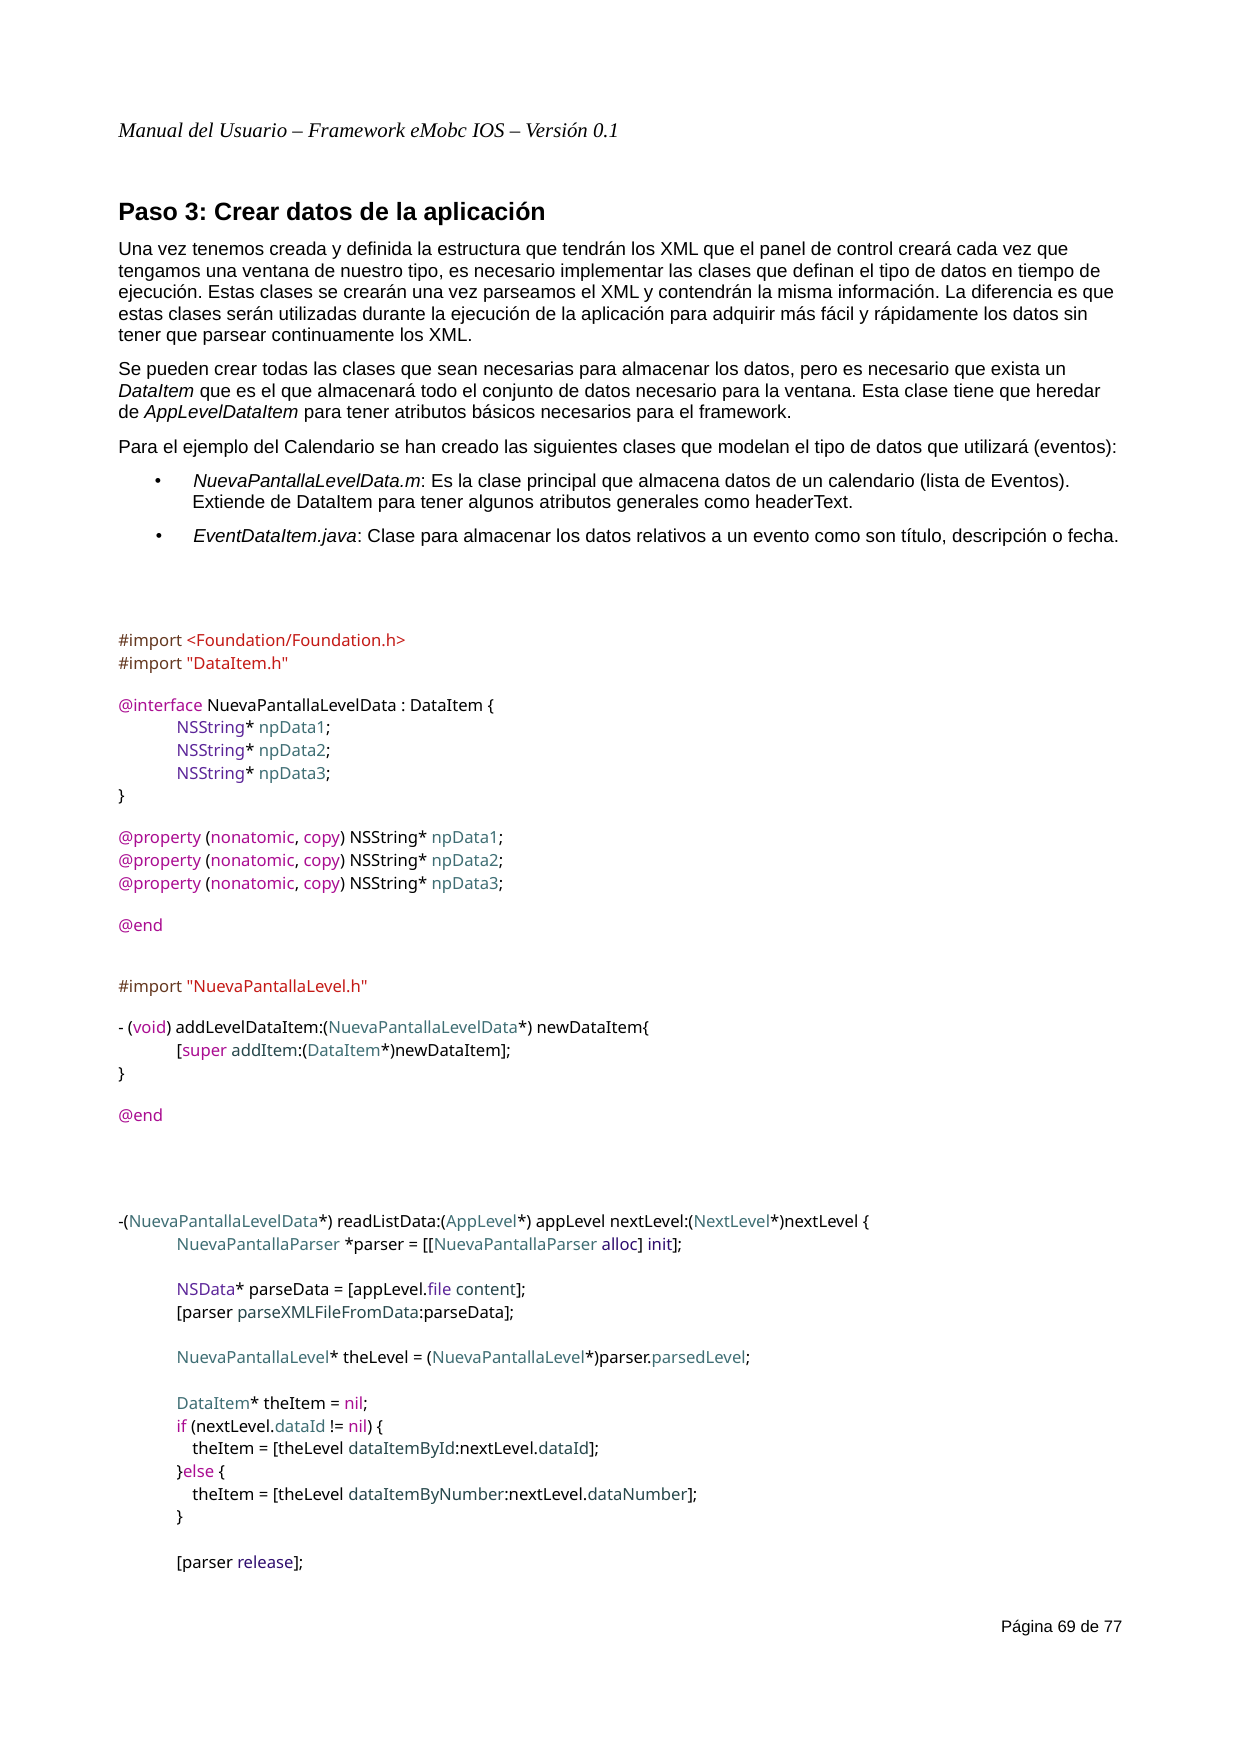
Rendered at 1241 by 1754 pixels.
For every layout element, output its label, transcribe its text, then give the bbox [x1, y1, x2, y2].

text }else { [118, 1460, 1122, 1482]
text NSString* npData2; [118, 739, 1122, 761]
text NSString* npData1; [118, 716, 1122, 739]
text Para el ejemplo del Calendario se han creado las siguientes clases que modelan el tipo de datos que utilizará (eventos): [118, 435, 1122, 457]
text @end [118, 1103, 1122, 1126]
text @property (nonatomic, copy) NSString* npData3; [118, 871, 1122, 894]
text NSData* parseData = [appLevel.file content]; [118, 1278, 1122, 1301]
text Una vez tenemos creada y definida la estructura que tendrán los XML que el panel de control creará cada vez que tengamos una ventana de nuestro tipo, es necesario implementar las clases que definan el tipo de datos en tiempo de ejecución. Estas clases se crearán una vez parseamos el XML y contendrán la misma información. La diferencia es que estas clases serán utilizadas durante la ejecución de la aplicación para adquirir más fácil y rápidamente los datos sin tener que parsear continuamente los XML. [118, 238, 1122, 346]
text DataItem* theItem = nil; [118, 1392, 1122, 1414]
text #import "NuevaPantallaLevel.h" [118, 974, 1122, 997]
text #import "DataItem.h" [118, 651, 1122, 674]
text Se pueden crear todas las clases que sean necesarias para almacenar los datos, pero es necesario que exista un DataItem que es el que almacenará todo el conjunto de datos necesario para la ventana. Esta clase tiene que heredar de AppLevelDataItem para tener atributos básicos necesarios para el framework. [118, 358, 1122, 423]
text @end [118, 913, 1122, 936]
text [parser parseXMLFileFromData:parseData]; [118, 1301, 1122, 1323]
text } [118, 784, 1122, 807]
text } [118, 1062, 1122, 1084]
text #import <Foundation/Foundation.h> [118, 629, 1122, 651]
text [parser release]; [118, 1551, 1122, 1573]
subtitle Paso 3: Crear datos de la aplicación [118, 197, 1122, 225]
text @property (nonatomic, copy) NSString* npData2; [118, 849, 1122, 871]
text @interface NuevaPantallaLevelData : DataItem { [118, 693, 1122, 716]
text if (nextLevel.dataId != nil) { [118, 1414, 1122, 1437]
text @property (nonatomic, copy) NSString* npData1; [118, 826, 1122, 849]
text theItem = [theLevel dataItemByNumber:nextLevel.dataNumber]; [118, 1482, 1122, 1505]
list EventDataItem.java: Clase para almacenar los datos relativos a un evento como son título, descripción o fecha. [156, 525, 1122, 547]
text -(NuevaPantallaLevelData*) readListData:(AppLevel*) appLevel nextLevel:(NextLevel*)nextLevel { [118, 1210, 1122, 1233]
text - (void) addLevelDataItem:(NuevaPantallaLevelData*) newDataItem{ [118, 1016, 1122, 1039]
list NuevaPantallaLevelData.m: Es la clase principal que almacena datos de un calendario (lista de Eventos). Extiende de DataItem para tener algunos atributos generales como headerText. [154, 469, 1122, 513]
text NuevaPantallaLevel* theLevel = (NuevaPantallaLevel*)parser.parsedLevel; [118, 1346, 1122, 1369]
text } [118, 1505, 1122, 1528]
text NSString* npData3; [118, 761, 1122, 784]
text [super addItem:(DataItem*)newDataItem]; [118, 1039, 1122, 1062]
text theItem = [theLevel dataItemById:nextLevel.dataId]; [118, 1437, 1122, 1460]
text NuevaPantallaParser *parser = [[NuevaPantallaParser alloc] init]; [118, 1233, 1122, 1255]
